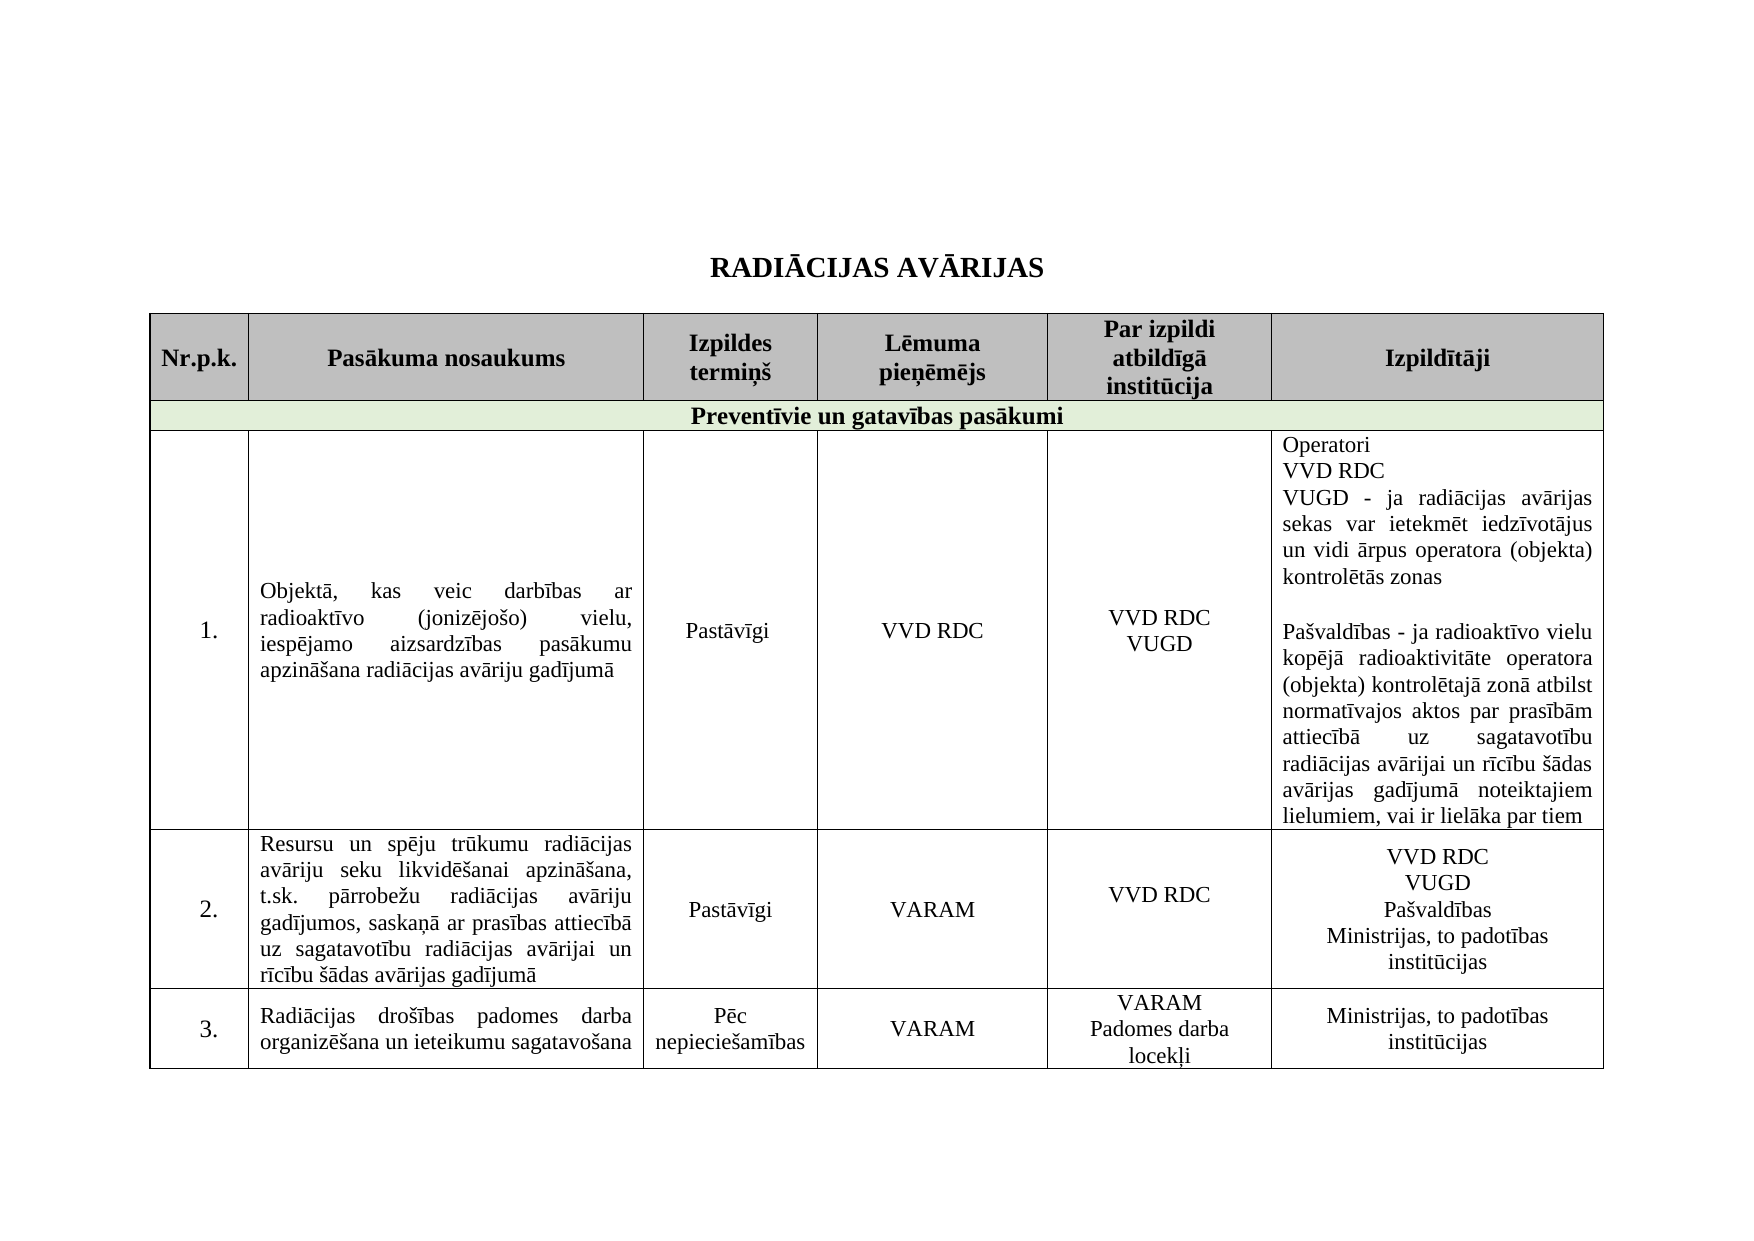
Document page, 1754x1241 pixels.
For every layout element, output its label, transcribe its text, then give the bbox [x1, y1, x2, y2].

table_cell VARAM Padomes darba locekļi [1048, 989, 1271, 1068]
table_cell VVD RDC [818, 431, 1047, 829]
text RADIĀCIJAS AVĀRIJAS [150, 251, 1604, 284]
table_cell Radiācijas drošības padomes darba organizēšana un ieteikumu sagatavošana [249, 989, 643, 1068]
table_cell Ministrijas, to padotības institūcijas [1272, 989, 1603, 1068]
table_cell Preventīvie un gatavības pasākumi [151, 401, 1603, 430]
table_cell Operatori VVD RDC VUGD - ja radiācijas avārijas sekas var ietekmēt iedzīvotājus un vidi ārpus operatora (objekta) kontrolētās zonas Pašvaldības - ja radioaktīvo vielu kopējā radioaktivitāte operatora (objekta) kontrolētajā zonā atbilst normatīvajos aktos par prasībām attiecībā uz sagatavotību radiācijas avārijai un rīcību šādas avārijas gadījumā noteiktajiem lielumiem, vai ir lielāka par tiem [1272, 431, 1603, 829]
table_header Nr.p.k. [151, 314, 248, 400]
table_cell VVD RDC [1048, 830, 1271, 988]
table_cell Pastāvīgi [644, 830, 817, 988]
table_header Lēmuma pieņēmējs [818, 314, 1047, 400]
table_cell VARAM [818, 830, 1047, 988]
table_cell Resursu un spēju trūkumu radiācijas avāriju seku likvidēšanai apzināšana, t.sk. pārrobežu radiācijas avāriju gadījumos, saskaņā ar prasības attiecībā uz sagatavotību radiācijas avārijai un rīcību šādas avārijas gadījumā [249, 830, 643, 988]
table_header Izpildītāji [1272, 314, 1603, 400]
table_cell Pēc nepieciešamības [644, 989, 817, 1068]
table_header Izpildes termiņš [644, 314, 817, 400]
table_cell VVD RDC VUGD Pašvaldības Ministrijas, to padotības institūcijas [1272, 830, 1603, 988]
table_header Pasākuma nosaukums [249, 314, 643, 400]
table_cell [151, 989, 248, 1068]
table_header Par izpildi atbildīgā institūcija [1048, 314, 1271, 400]
table_cell VARAM [818, 989, 1047, 1068]
table_cell Objektā, kas veic darbības ar radioaktīvo (jonizējošo) vielu, iespējamo aizsardzības pasākumu apzināšana radiācijas avāriju gadījumā [249, 431, 643, 829]
table_cell Pastāvīgi [644, 431, 817, 829]
table_cell [151, 431, 248, 829]
table_cell VVD RDC VUGD [1048, 431, 1271, 829]
table_cell [151, 830, 248, 988]
